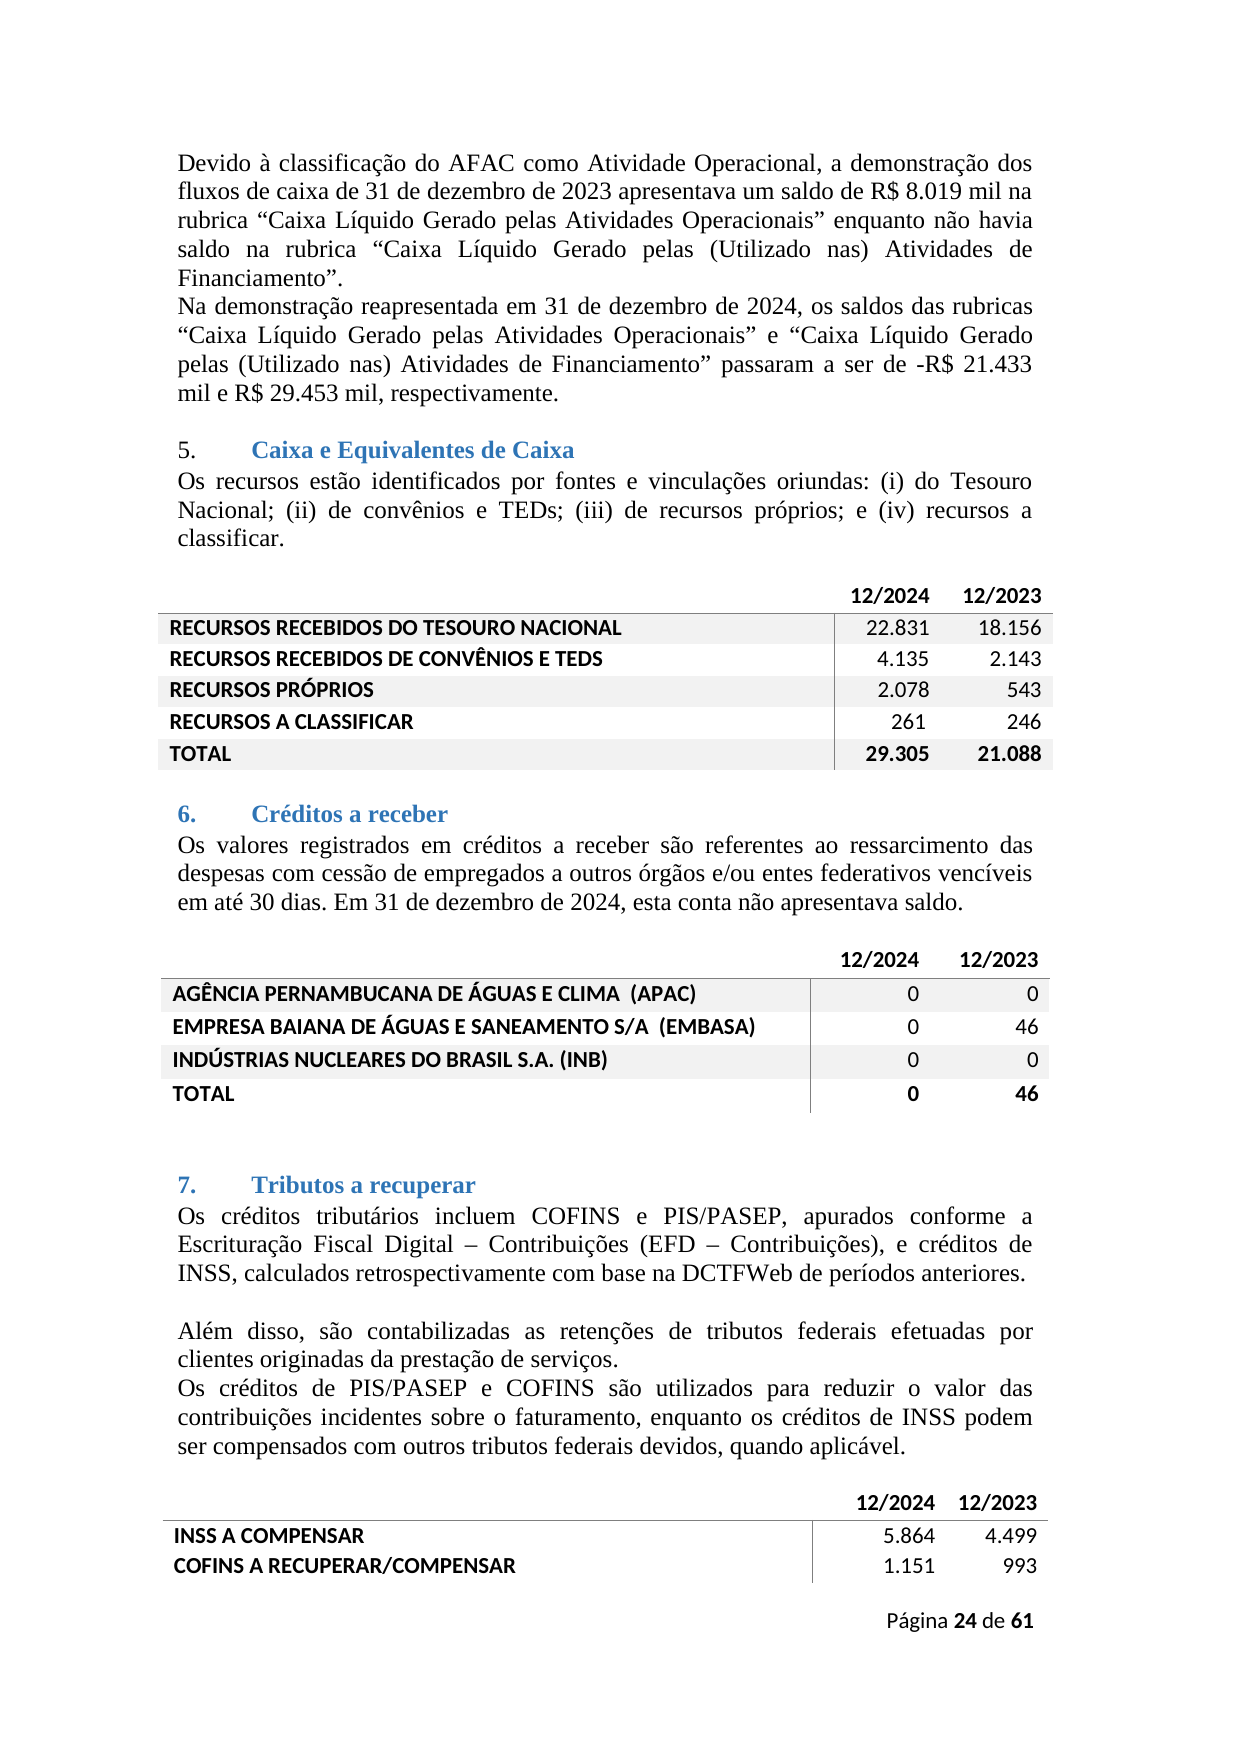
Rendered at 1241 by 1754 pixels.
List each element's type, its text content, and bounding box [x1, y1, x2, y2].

table_cell Recursos a classificar [158, 707, 834, 739]
table_cell 0 [930, 979, 1049, 1012]
table_cell COFINS a Recuperar/Compensar [163, 1551, 812, 1583]
table_cell Agência Pernambucana de Águas e Clima (APAC) [161, 979, 810, 1012]
table_cell Recursos próprios [158, 676, 834, 707]
table_header 12/2023 [946, 1488, 1048, 1520]
table_cell 261 [835, 707, 941, 739]
list Os valores registrados em créditos a receber são referentes ao ressarcimento das despesas com cessão de empregados a outros órgãos e/ou entes federativos vencíveis em até 30 dias. Em 31 de dezembro de 2024, esta conta não apresentava saldo. [177, 830, 1034, 916]
table_cell 22.831 [835, 614, 941, 644]
list Tributos a recuperar [177, 1170, 1034, 1199]
table_cell Total [158, 739, 834, 770]
table_cell 0 [811, 1079, 930, 1112]
table_cell Recursos recebidos do Tesouro Nacional [158, 614, 834, 644]
table_cell INSS a Compensar [163, 1521, 812, 1551]
table_cell 46 [930, 1012, 1049, 1045]
table_header [158, 581, 835, 612]
table_cell 18.156 [941, 614, 1053, 644]
table_cell Recursos recebidos de convênios e TEDs [158, 644, 834, 676]
table_cell 2.078 [835, 676, 941, 707]
table_cell 0 [811, 1045, 930, 1079]
text Na demonstração reapresentada em 31 de dezembro de 2024, os saldos das rubricas “Caixa Líquido Gerado pelas Atividades Operacionais” e “Caixa Líquido Gerado pelas (Utilizado nas) Atividades de Financiamento” passaram a ser de -R$ 21.433 mil e R$ 29.453 mil, respectivamente. [177, 291, 1034, 406]
table_header 12/2024 [811, 945, 930, 978]
table_cell 246 [941, 707, 1053, 739]
table_cell 0 [930, 1045, 1049, 1079]
table_cell Total [161, 1079, 810, 1112]
table_cell 46 [930, 1079, 1049, 1112]
list Além disso, são contabilizadas as retenções de tributos federais efetuadas por clientes originadas da prestação de serviços. [177, 1316, 1034, 1373]
table_cell 0 [811, 979, 930, 1012]
table_header 12/2024 [835, 581, 941, 612]
table_header 12/2024 [813, 1488, 946, 1520]
table_cell 0 [811, 1012, 930, 1045]
table_cell 4.499 [946, 1521, 1048, 1551]
table_cell 543 [941, 676, 1053, 707]
table_header 12/2023 [941, 581, 1053, 612]
table_cell 5.864 [813, 1521, 946, 1551]
list Os créditos de PIS/PASEP e COFINS são utilizados para reduzir o valor das contribuições incidentes sobre o faturamento, enquanto os créditos de INSS podem ser compensados com outros tributos federais devidos, quando aplicável. [177, 1373, 1034, 1459]
table_cell 1.151 [813, 1551, 946, 1583]
table_cell 993 [946, 1551, 1048, 1583]
table_header 12/2023 [930, 945, 1049, 978]
table_cell Empresa Baiana de Águas e Saneamento S/A (Embasa) [161, 1012, 810, 1045]
list Os créditos tributários incluem COFINS e PIS/PASEP, apurados conforme a Escrituração Fiscal Digital – Contribuições (EFD – Contribuições), e créditos de INSS, calculados retrospectivamente com base na DCTFWeb de períodos anteriores. [177, 1201, 1034, 1287]
list Caixa e Equivalentes de Caixa [177, 435, 1034, 464]
table_cell 21.088 [941, 739, 1053, 770]
text Os recursos estão identificados por fontes e vinculações oriundas: (i) do Tesouro Nacional; (ii) de convênios e TEDs; (iii) de recursos próprios; e (iv) recursos a classificar. [177, 466, 1034, 552]
list Créditos a receber [177, 799, 1034, 828]
table_cell 29.305 [835, 739, 941, 770]
table_header [161, 945, 811, 978]
table_cell 4.135 [835, 644, 941, 676]
table_cell 2.143 [941, 644, 1053, 676]
table_cell Indústrias Nucleares do Brasil S.A. (INB) [161, 1045, 810, 1079]
text Devido à classificação do AFAC como Atividade Operacional, a demonstração dos fluxos de caixa de 31 de dezembro de 2023 apresentava um saldo de R$ 8.019 mil na rubrica “Caixa Líquido Gerado pelas Atividades Operacionais” enquanto não havia saldo na rubrica “Caixa Líquido Gerado pelas (Utilizado nas) Atividades de Financiamento”. [177, 148, 1034, 291]
table_header [163, 1488, 812, 1520]
